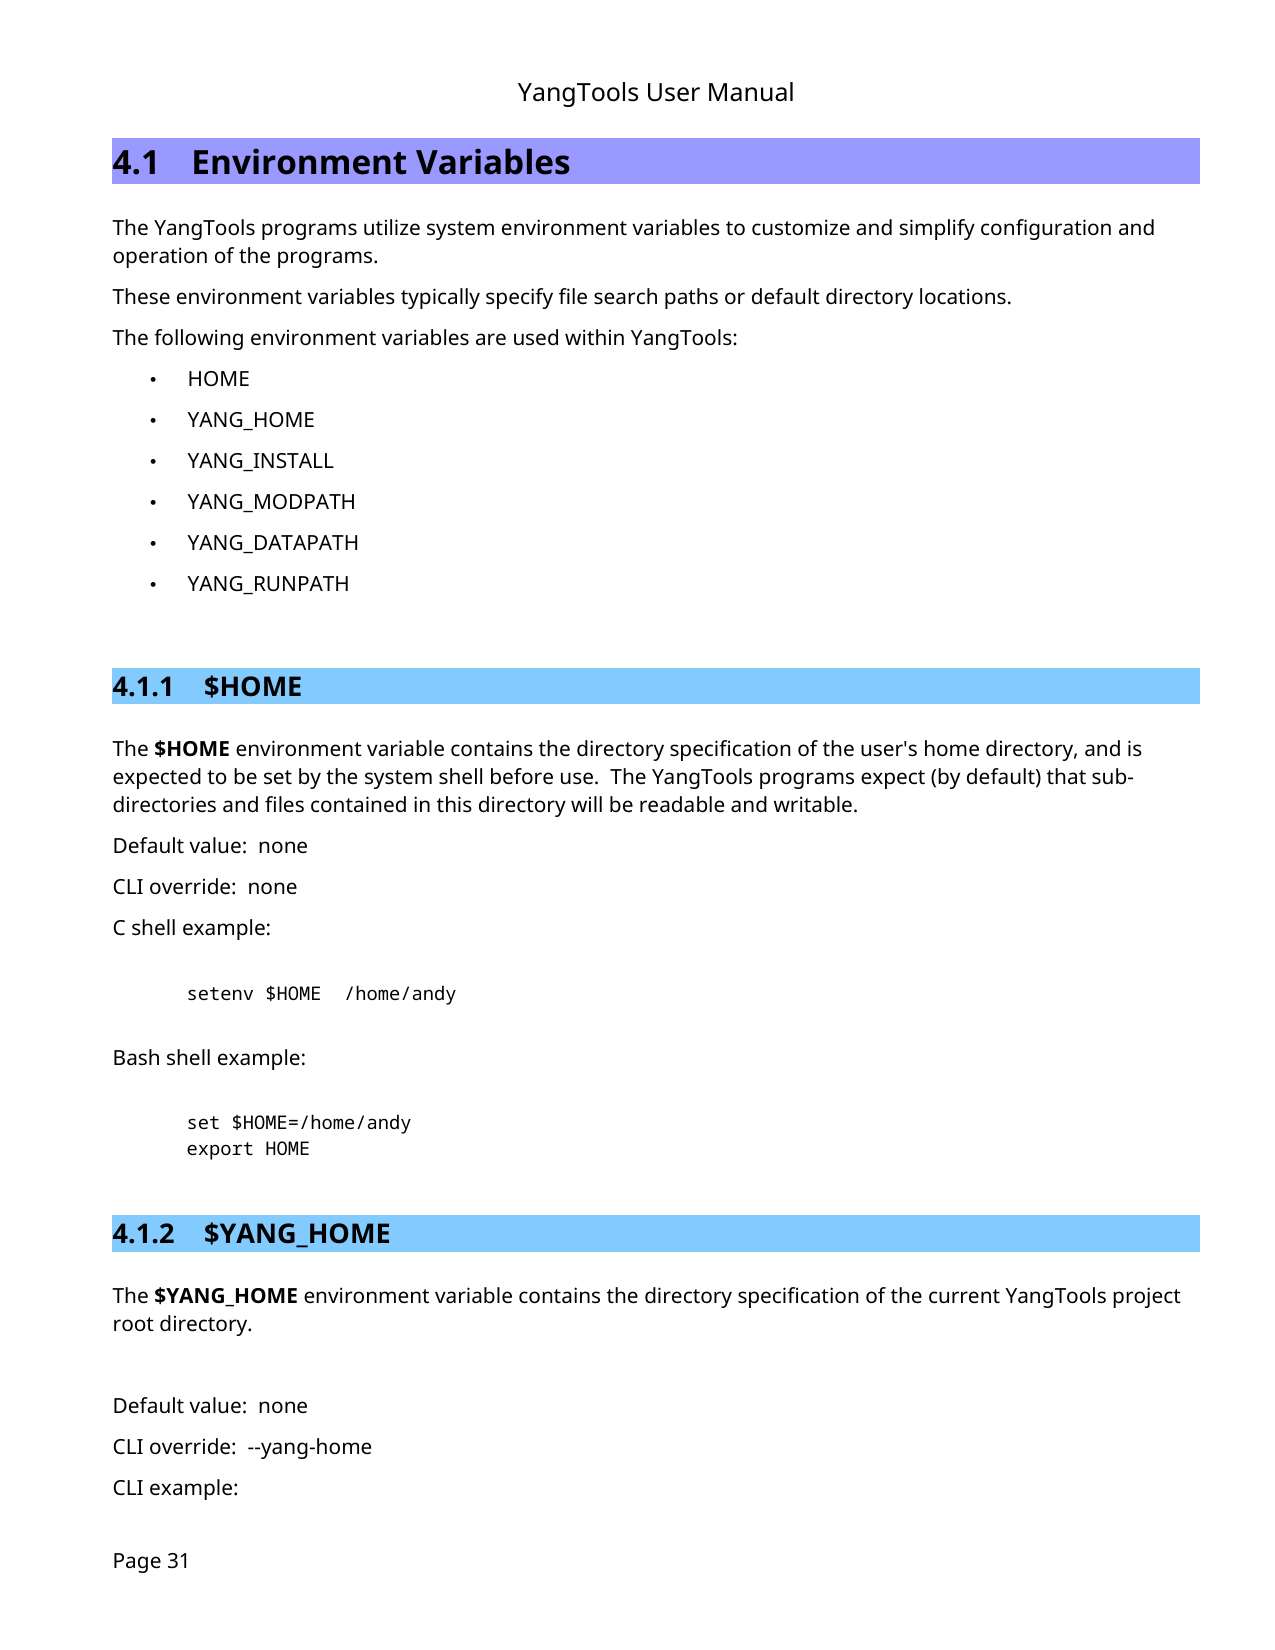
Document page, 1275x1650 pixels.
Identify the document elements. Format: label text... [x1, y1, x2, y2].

text The following environment variables are used within YangTools: [112, 323, 1200, 352]
text The YangTools programs utilize system environment variables to customize and simplify configuration and operation of the programs. [112, 213, 1200, 270]
text CLI example: [112, 1473, 1200, 1502]
text The $YANG_HOME environment variable contains the directory specification of the current YangTools project root directory. [112, 1281, 1200, 1338]
list YANG_INSTALL [150, 446, 1200, 475]
text Bash shell example: [112, 1043, 1200, 1071]
text set $HOME=/home/andy export HOME [112, 1084, 1200, 1186]
text CLI override: --yang-home [112, 1432, 1200, 1461]
subtitle $HOME [112, 668, 1200, 704]
list YANG_RUNPATH [150, 569, 1200, 597]
text Default value: none [112, 831, 1200, 860]
text C shell example: [112, 913, 1200, 942]
text setenv $HOME /home/andy [112, 954, 1200, 1031]
text The $HOME environment variable contains the directory specification of the user's home directory, and is expected to be set by the system shell before use. The YangTools programs expect (by default) that sub-directories and files contained in this directory will be readable and writable. [112, 734, 1200, 819]
list YANG_MODPATH [150, 487, 1200, 516]
list YANG_HOME [150, 405, 1200, 434]
text These environment variables typically specify file search paths or default directory locations. [112, 282, 1200, 311]
text CLI override: none [112, 872, 1200, 901]
list HOME [150, 364, 1200, 393]
subtitle $YANG_HOME [112, 1215, 1200, 1252]
subtitle Environment Variables [112, 138, 1200, 184]
text Default value: none [112, 1391, 1200, 1420]
list YANG_DATAPATH [150, 528, 1200, 557]
